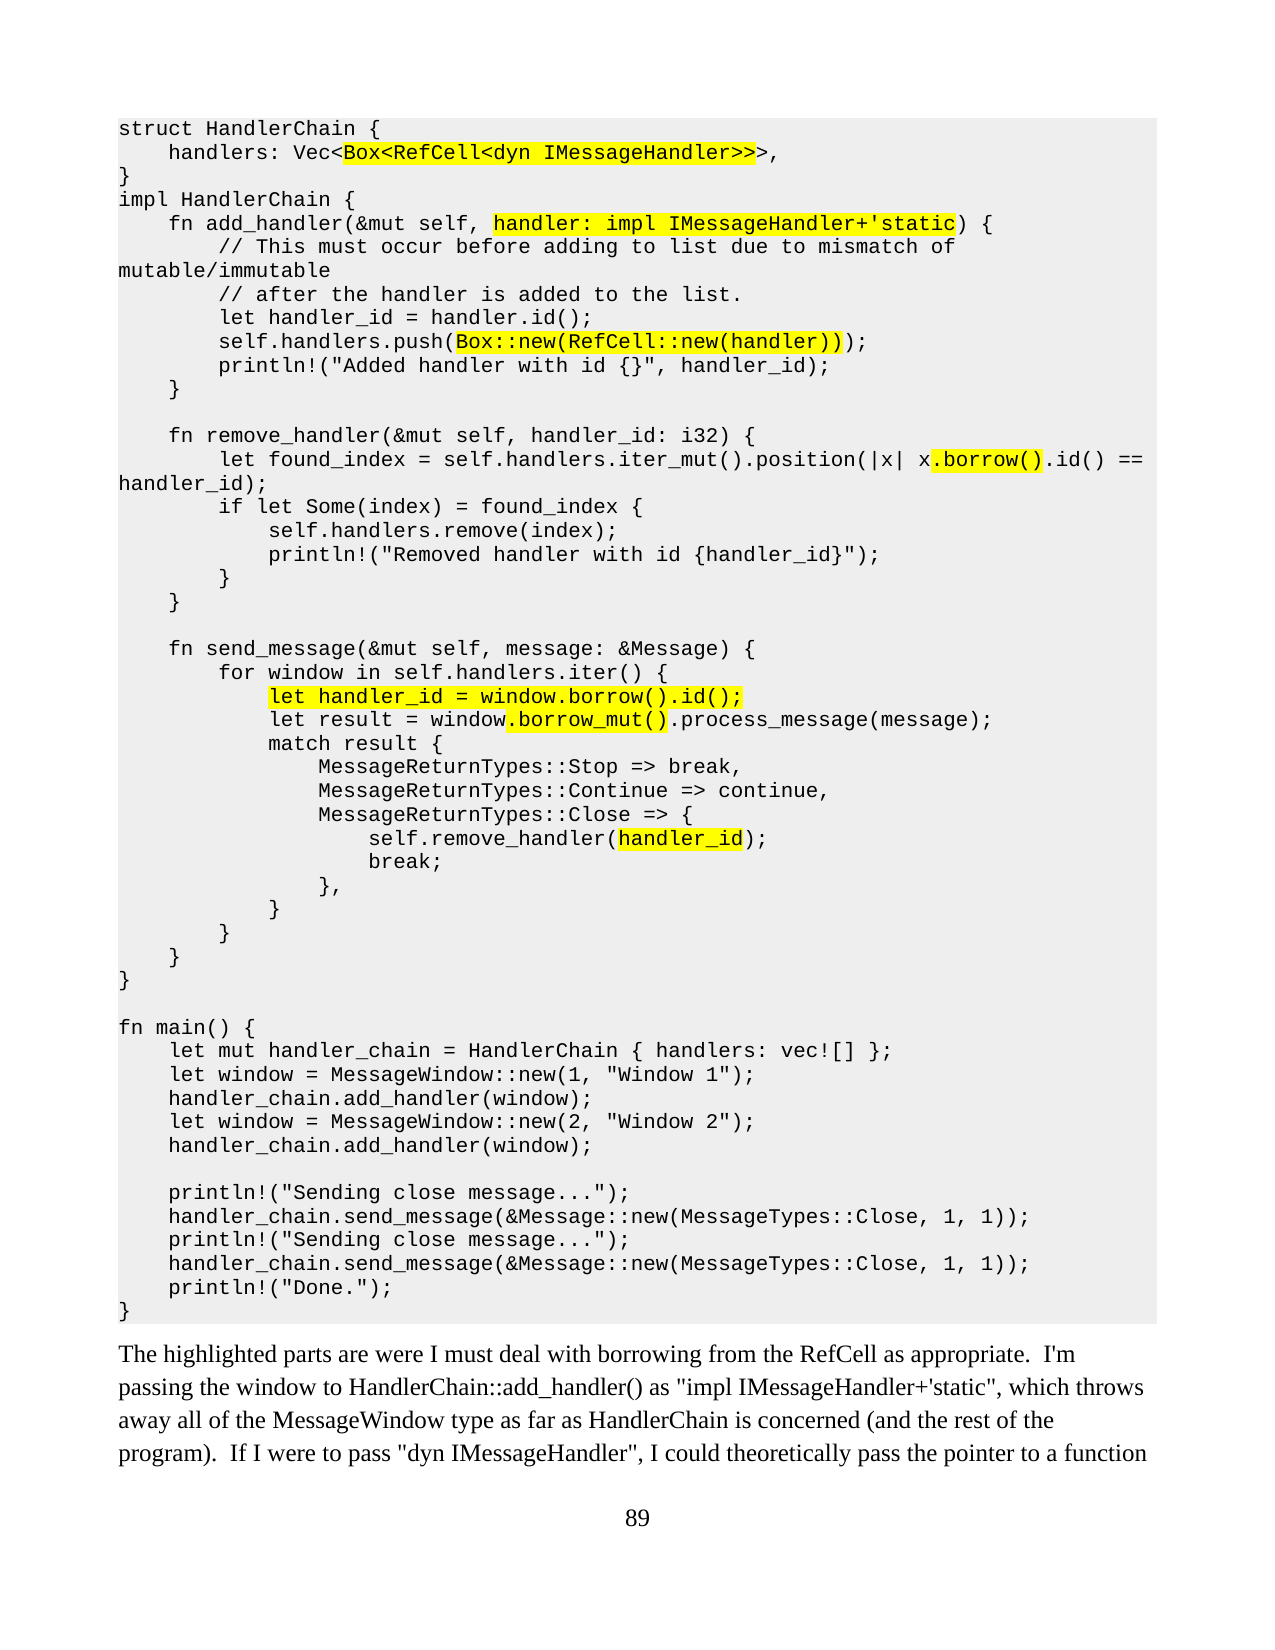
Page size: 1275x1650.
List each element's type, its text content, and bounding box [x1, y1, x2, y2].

text fn send_message(&mut self, message: &Message) { [118, 638, 1157, 662]
text let mut handler_chain = HandlerChain { handlers: vec![] }; [118, 1040, 1157, 1064]
text let window = MessageWindow::new(1, "Window 1"); [118, 1064, 1157, 1088]
text } [118, 946, 1157, 969]
text for window in self.handlers.iter() { [118, 662, 1157, 686]
text } [118, 922, 1157, 946]
text let handler_id = handler.id(); [118, 307, 1157, 331]
text fn main() { [118, 1017, 1157, 1040]
text MessageReturnTypes::Continue => continue, [118, 780, 1157, 804]
text let handler_id = window.borrow().id(); [118, 686, 1157, 709]
text } [118, 567, 1157, 591]
text handler_chain.send_message(&Message::new(MessageTypes::Close, 1, 1)); [118, 1253, 1157, 1277]
text println!("Done."); [118, 1277, 1157, 1300]
text let result = window.borrow_mut().process_message(message); [118, 709, 1157, 733]
text if let Some(index) = found_index { [118, 496, 1157, 520]
text self.handlers.push(Box::new(RefCell::new(handler))); [118, 331, 1157, 354]
text MessageReturnTypes::Stop => break, [118, 757, 1157, 780]
text }, [118, 875, 1157, 898]
text match result { [118, 733, 1157, 757]
text // This must occur before adding to list due to mismatch of mutable/immutable [118, 236, 1157, 284]
text println!("Sending close message..."); [118, 1229, 1157, 1253]
text impl HandlerChain { [118, 189, 1157, 213]
text MessageReturnTypes::Close => { [118, 804, 1157, 827]
text // after the handler is added to the list. [118, 284, 1157, 307]
text fn add_handler(&mut self, handler: impl IMessageHandler+'static) { [118, 213, 1157, 236]
text println!("Added handler with id {}", handler_id); [118, 354, 1157, 378]
text } [118, 165, 1157, 189]
text struct HandlerChain { [118, 118, 1157, 142]
text handler_chain.add_handler(window); [118, 1088, 1157, 1111]
text fn remove_handler(&mut self, handler_id: i32) { [118, 426, 1157, 449]
text let window = MessageWindow::new(2, "Window 2"); [118, 1111, 1157, 1135]
text } [118, 969, 1157, 993]
text handler_chain.send_message(&Message::new(MessageTypes::Close, 1, 1)); [118, 1206, 1157, 1229]
text The highlighted parts are were I must deal with borrowing from the RefCell as appropriate. I'm passing the window to HandlerChain::add_handler() as "impl IMessageHandler+'static", which throws away all of the MessageWindow type as far as HandlerChain is concerned (and the rest of the program). If I were to pass "dyn IMessageHandler", I could theoretically pass the pointer to a function [118, 1339, 1157, 1467]
text self.remove_handler(handler_id); [118, 827, 1157, 851]
text } [118, 378, 1157, 402]
text } [118, 1300, 1157, 1324]
text handlers: Vec<Box<RefCell<dyn IMessageHandler>>>, [118, 142, 1157, 165]
text break; [118, 851, 1157, 875]
text } [118, 898, 1157, 922]
text let found_index = self.handlers.iter_mut().position(|x| x.borrow().id() == handler_id); [118, 449, 1157, 496]
text println!("Sending close message..."); [118, 1182, 1157, 1206]
text self.handlers.remove(index); [118, 520, 1157, 544]
text handler_chain.add_handler(window); [118, 1135, 1157, 1158]
text } [118, 591, 1157, 615]
text println!("Removed handler with id {handler_id}"); [118, 544, 1157, 567]
